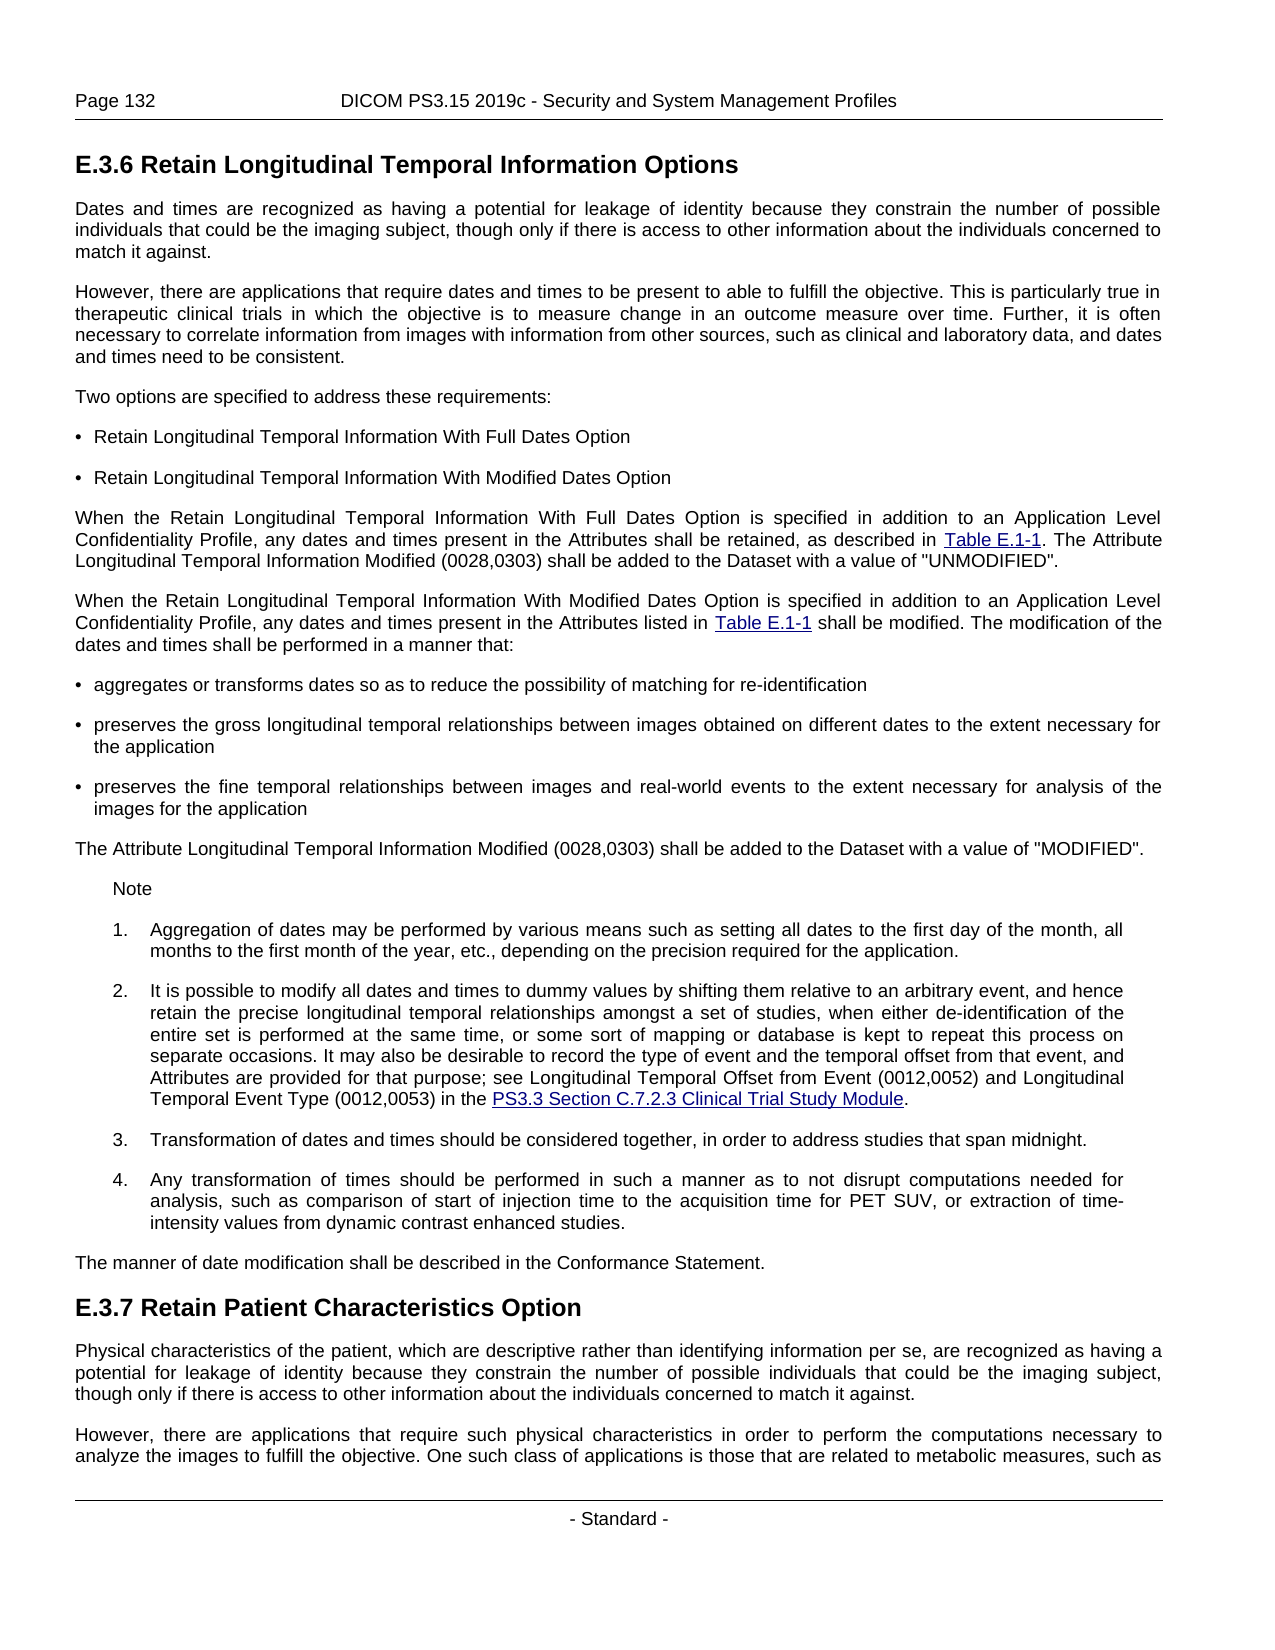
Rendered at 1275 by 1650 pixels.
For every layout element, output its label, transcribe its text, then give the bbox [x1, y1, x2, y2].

text Physical characteristics of the patient, which are descriptive rather than identifying information per se, are recognized as having a potential for leakage of identity because they constrain the number of possible individuals that could be the imaging subject, though only if there is access to other information about the individuals concerned to match it against. [75, 1340, 1162, 1405]
text 2. It is possible to modify all dates and times to dummy values by shifting them relative to an arbitrary event, and hence retain the precise longitudinal temporal relationships amongst a set of studies, when either de-identification of the entire set is performed at the same time, or some sort of mapping or database is kept to repeat this process on separate occasions. It may also be desirable to record the type of event and the temporal offset from that event, and Attributes are provided for that purpose; see Longitudinal Temporal Offset from Event (0012,0052) and Longitudinal Temporal Event Type (0012,0053) in the PS3.3 Section C.7.2.3 Clinical Trial Study Module. [112, 980, 1125, 1110]
text 4. Any transformation of times should be performed in such a manner as to not disrupt computations needed for analysis, such as comparison of start of injection time to the acquisition time for PET SUV, or extraction of time-intensity values from dynamic contrast enhanced studies. [112, 1169, 1125, 1233]
text • Retain Longitudinal Temporal Information With Modified Dates Option [75, 467, 1162, 488]
text When the Retain Longitudinal Temporal Information With Full Dates Option is specified in addition to an Application Level Confidentiality Profile, any dates and times present in the Attributes shall be retained, as described in Table E.1-1. The Attribute Longitudinal Temporal Information Modified (0028,0303) shall be added to the Dataset with a value of "UNMODIFIED". [75, 507, 1162, 572]
text Two options are specified to address these requirements: [75, 386, 1162, 407]
text E.3.6 Retain Longitudinal Temporal Information Options [75, 150, 1162, 179]
text 1. Aggregation of dates may be performed by various means such as setting all dates to the first day of the month, all months to the first month of the year, etc., depending on the precision required for the application. [112, 918, 1125, 962]
text • preserves the gross longitudinal temporal relationships between images obtained on different dates to the extent necessary for the application [75, 714, 1162, 757]
text 3. Transformation of dates and times should be considered together, in order to address studies that span midnight. [112, 1128, 1125, 1150]
text The manner of date modification shall be described in the Conformance Statement. [75, 1252, 1162, 1274]
text Dates and times are recognized as having a potential for leakage of identity because they constrain the number of possible individuals that could be the imaging subject, though only if there is access to other information about the individuals concerned to match it against. [75, 197, 1162, 262]
text Note [112, 878, 1125, 900]
text • Retain Longitudinal Temporal Information With Full Dates Option [75, 426, 1162, 448]
text The Attribute Longitudinal Temporal Information Modified (0028,0303) shall be added to the Dataset with a value of "MODIFIED". [75, 838, 1162, 859]
text • preserves the fine temporal relationships between images and real-world events to the extent necessary for analysis of the images for the application [75, 776, 1162, 819]
text However, there are applications that require such physical characteristics in order to perform the computations necessary to analyze the images to fulfill the objective. One such class of applications is those that are related to metabolic measures, such as [75, 1423, 1162, 1467]
text However, there are applications that require dates and times to be present to able to fulfill the objective. This is particularly true in therapeutic clinical trials in which the objective is to measure change in an outcome measure over time. Further, it is often necessary to correlate information from images with information from other sources, such as clinical and laboratory data, and dates and times need to be consistent. [75, 281, 1162, 367]
text • aggregates or transforms dates so as to reduce the possibility of matching for re-identification [75, 674, 1162, 695]
text When the Retain Longitudinal Temporal Information With Modified Dates Option is specified in addition to an Application Level Confidentiality Profile, any dates and times present in the Attributes listed in Table E.1-1 shall be modified. The modification of the dates and times shall be performed in a manner that: [75, 590, 1162, 655]
text E.3.7 Retain Patient Characteristics Option [75, 1292, 1162, 1321]
